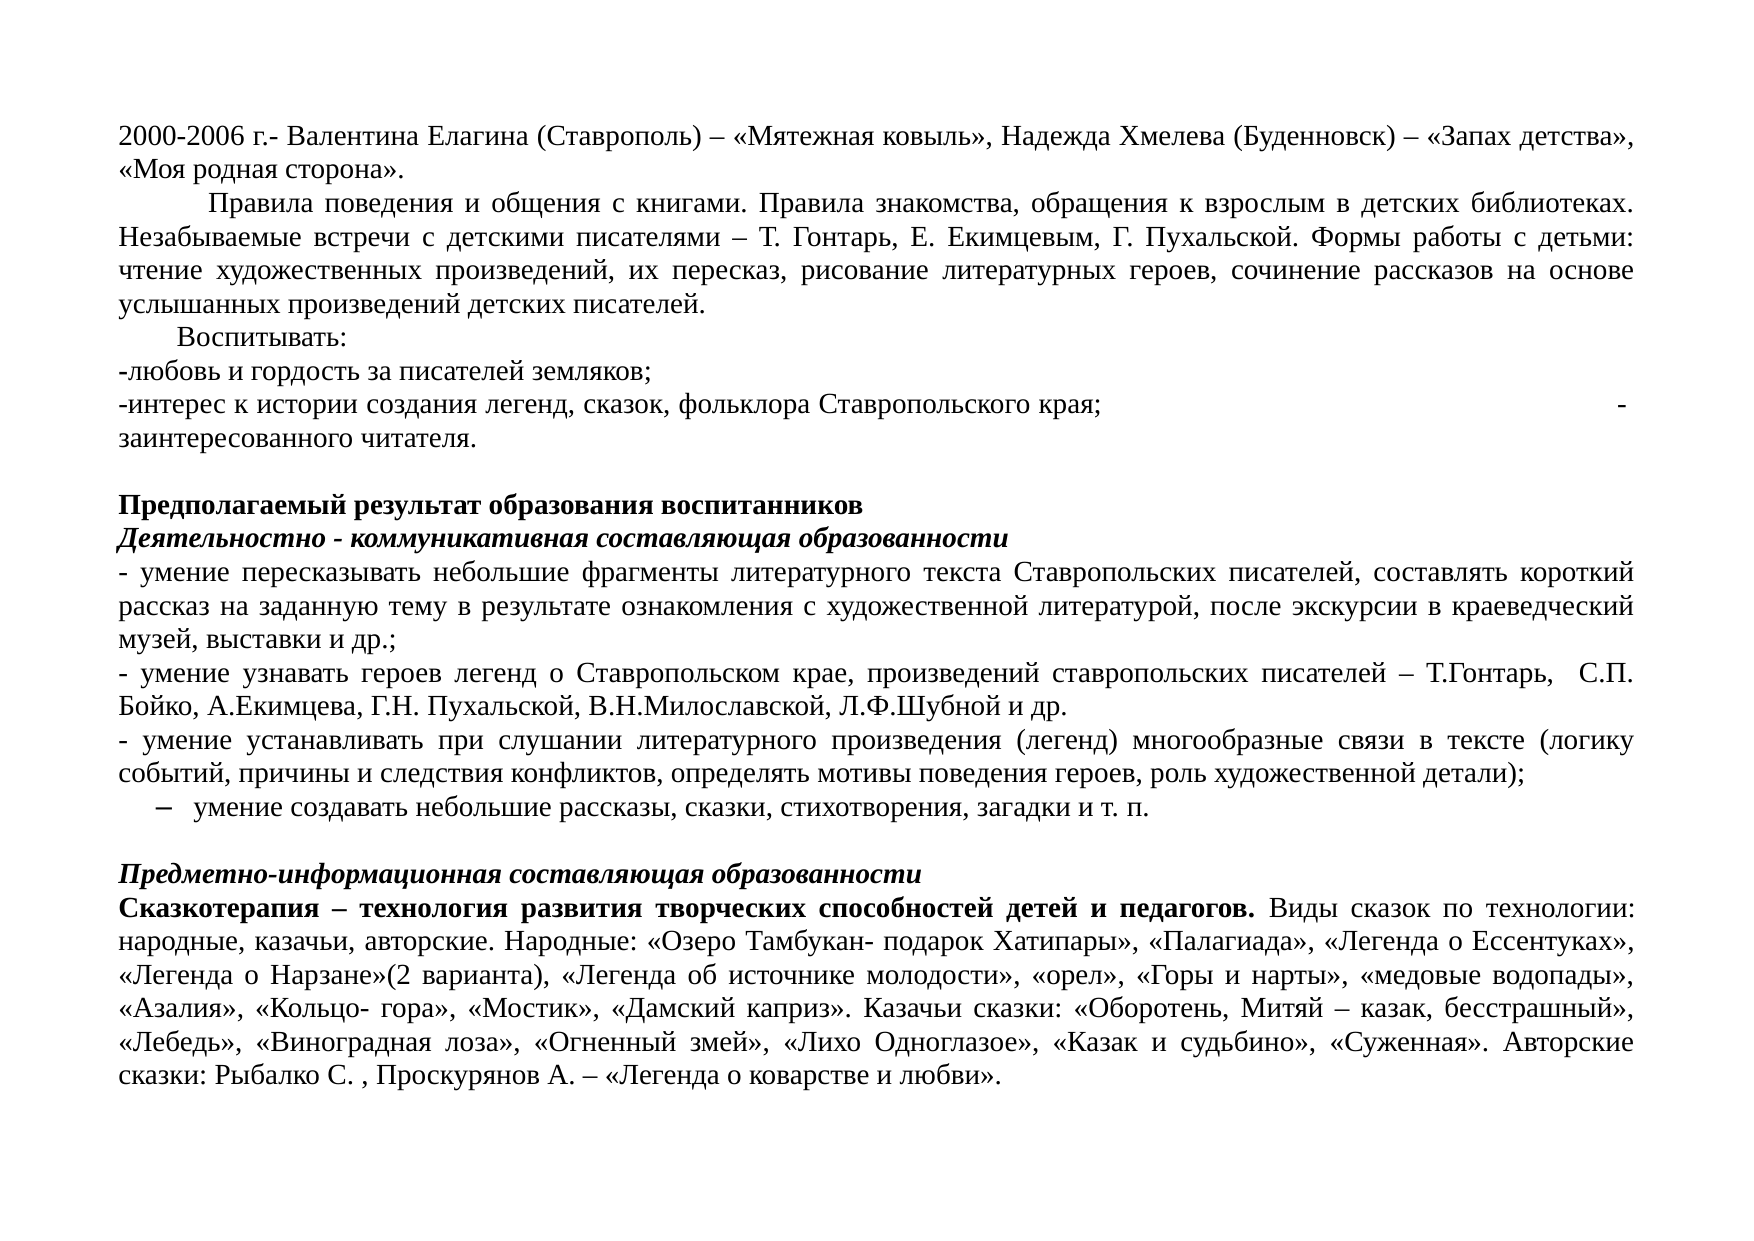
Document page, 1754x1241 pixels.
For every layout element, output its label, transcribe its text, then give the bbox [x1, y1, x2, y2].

text Сказкотерапия – технология развития творческих способностей детей и педагогов. Виды сказок по технологии: народные, казачьи, авторские. Народные: «Озеро Тамбукан- подарок Хатипары», «Палагиада», «Легенда о Ессентуках», «Легенда о Нарзане»(2 варианта), «Легенда об источнике молодости», «орел», «Горы и нарты», «медовые водопады», «Азалия», «Кольцо- гора», «Мостик», «Дамский каприз». Казачьи сказки: «Оборотень, Митяй – казак, бесстрашный», «Лебедь», «Виноградная лоза», «Огненный змей», «Лихо Одноглазое», «Казак и судьбино», «Суженная». Авторские сказки: Рыбалко С. , Проскурянов А. – «Легенда о коварстве и любви». [118, 890, 1636, 1091]
text - умение пересказывать небольшие фрагменты литературного текста Ставропольских писателей, составлять короткий рассказ на заданную тему в результате ознакомления с художественной литературой, после экскурсии в краеведческий музей, выставки и др.; [118, 554, 1636, 655]
text - умение устанавливать при слушании литературного произведения (легенд) многообразные связи в тексте (логику событий, причины и следствия конфликтов, определять мотивы поведения героев, роль художественной детали); [118, 722, 1636, 789]
text Воспитывать: [118, 319, 1636, 353]
text -любовь и гордость за писателей земляков; [118, 353, 1636, 386]
list умение создавать небольшие рассказы, сказки, стихотворения, загадки и т. п. [156, 789, 1636, 823]
text Правила поведения и общения с книгами. Правила знакомства, обращения к взрослым в детских библиотеках. Незабываемые встречи с детскими писателями – Т. Гонтарь, Е. Екимцевым, Г. Пухальской. Формы работы с детьми: чтение художественных произведений, их пересказ, рисование литературных героев, сочинение рассказов на основе услышанных произведений детских писателей. [118, 185, 1636, 319]
text Предполагаемый результат образования воспитанников [118, 487, 1636, 521]
text Деятельностно - коммуникативная составляющая образованности [118, 521, 1636, 554]
text Предметно-информационная составляющая образованности [118, 856, 1636, 890]
text 2000-2006 г.- Валентина Елагина (Ставрополь) – «Мятежная ковыль», Надежда Хмелева (Буденновск) – «Запах детства», «Моя родная сторона». [118, 118, 1636, 185]
text - умение узнавать героев легенд о Ставропольском крае, произведений ставропольских писателей – Т.Гонтарь, С.П. Бойко, А.Екимцева, Г.Н. Пухальской, В.Н.Милославской, Л.Ф.Шубной и др. [118, 655, 1636, 722]
text -интерес к истории создания легенд, сказок, фольклора Ставропольского края; -заинтересованного читателя. [118, 386, 1636, 453]
